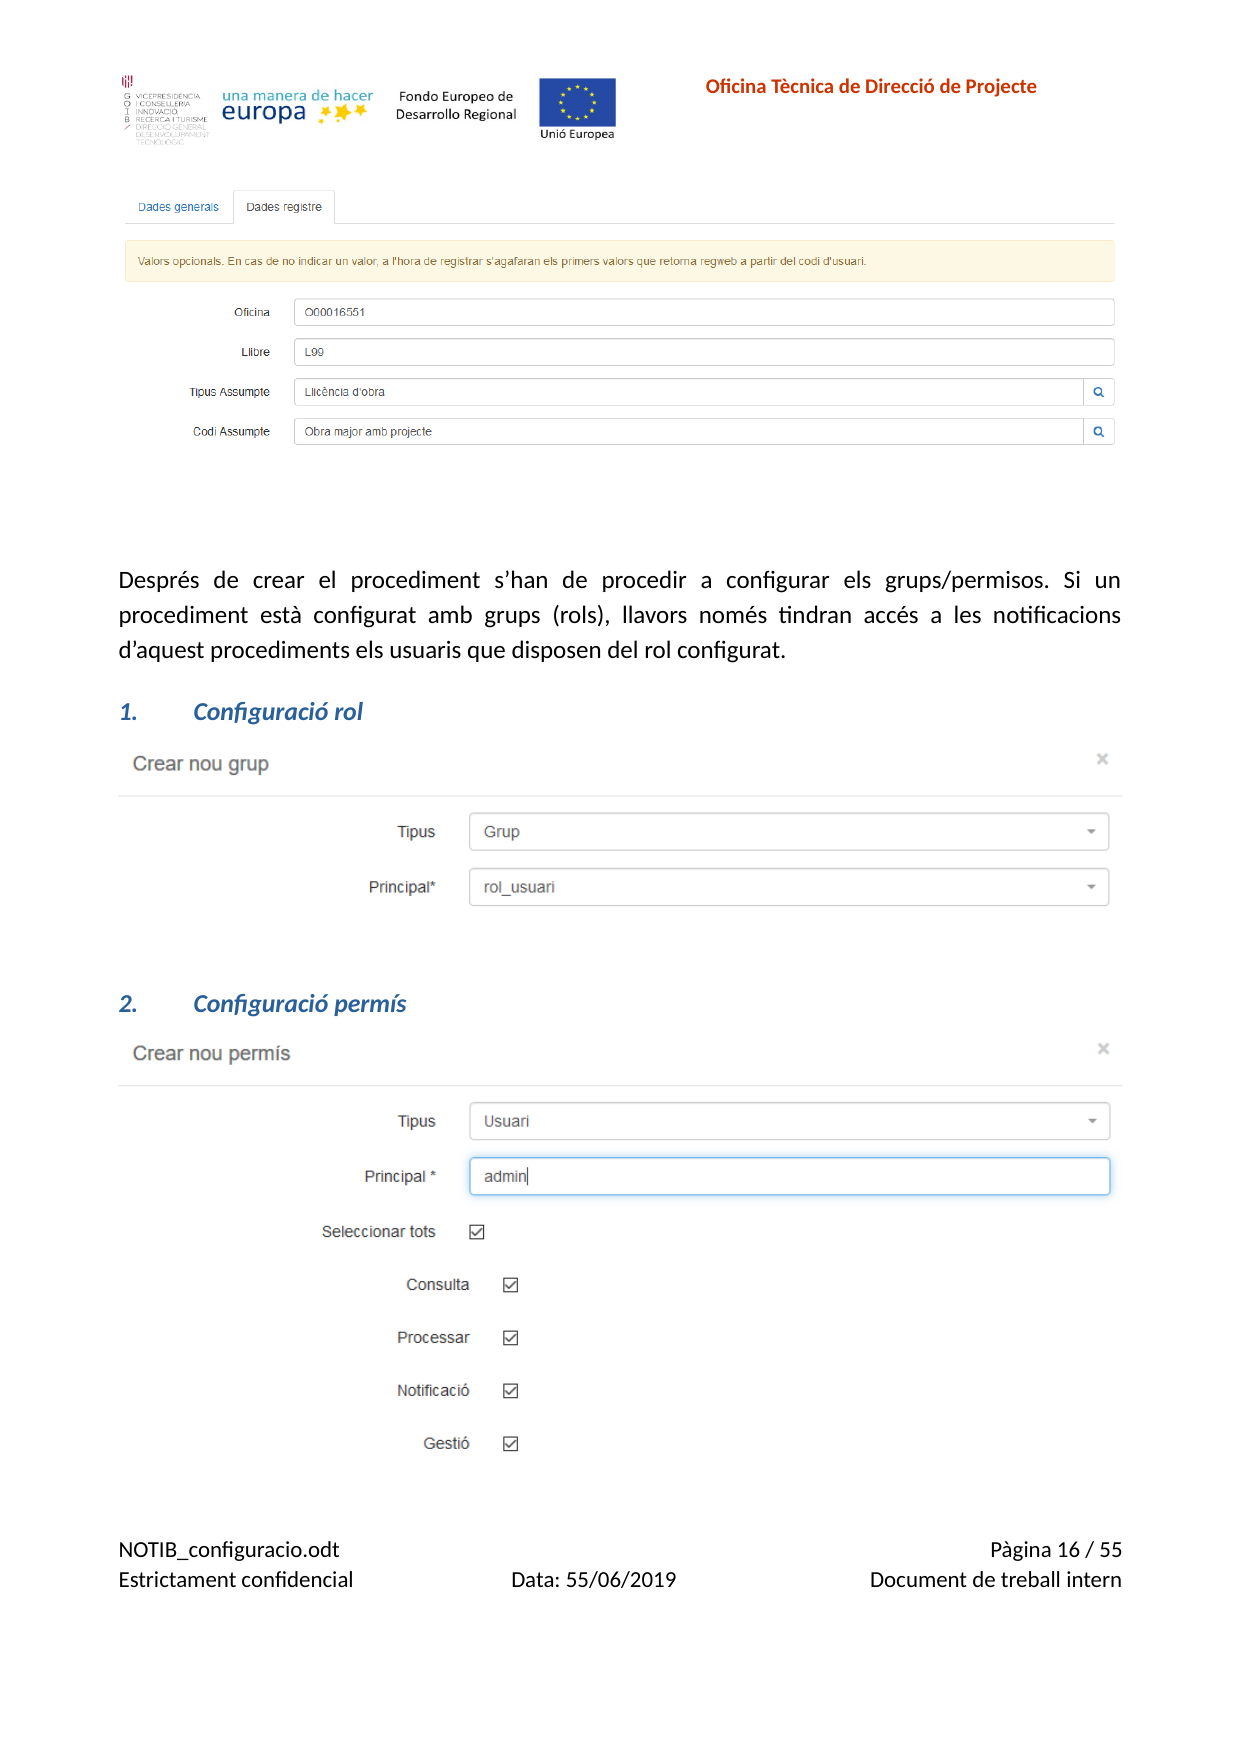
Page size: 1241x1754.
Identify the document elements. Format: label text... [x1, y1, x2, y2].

picture [118, 178, 1123, 461]
subtitle Configuració rol [118, 696, 1122, 727]
subtitle Configuració permís [118, 987, 1122, 1019]
picture [219, 73, 621, 147]
picture [118, 73, 213, 147]
picture [118, 1031, 1123, 1476]
picture [118, 739, 1123, 922]
text Després de crear el procediment s’han de procedir a configurar els grups/permisos. Si un procediment està configurat amb grups (rols), llavors només tindran accés a les notificacions d’aquest procediments els usuaris que disposen del rol configurat. [118, 564, 1122, 665]
